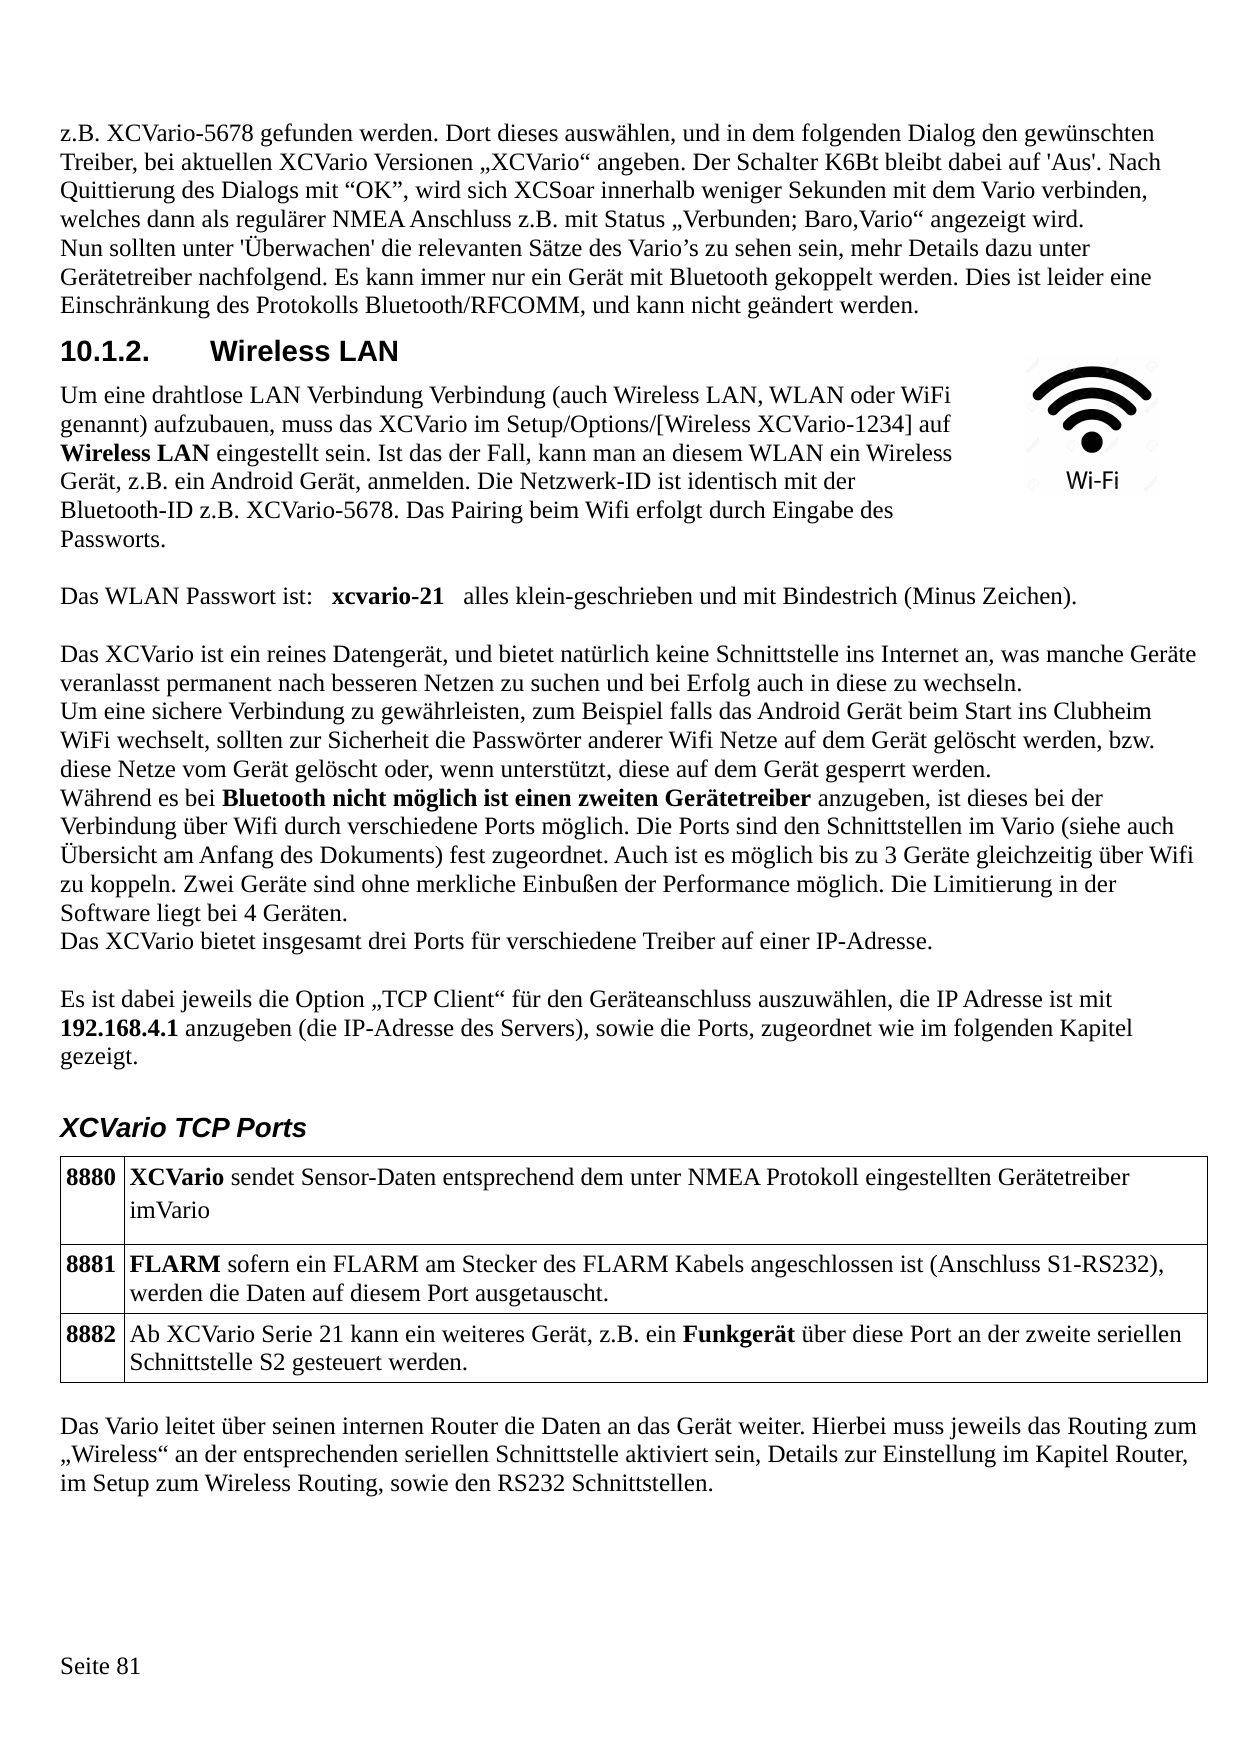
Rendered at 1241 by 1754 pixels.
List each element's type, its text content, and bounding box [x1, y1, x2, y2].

text z.B. XCVario-5678 gefunden werden. Dort dieses auswählen, und in dem folgenden Dialog den gewünschten Treiber, bei aktuellen XCVario Versionen „XCVario“ angeben. Der Schalter K6Bt bleibt dabei auf 'Aus'. Nach Quittierung des Dialogs mit “OK”, wird sich XCSoar innerhalb weniger Sekunden mit dem Vario verbinden, welches dann als regulärer NMEA Anschluss z.B. mit Status „Verbunden; Baro,Vario“ angezeigt wird. [60, 118, 1207, 233]
table_cell Ab XCVario Serie 21 kann ein weiteres Gerät, z.B. ein Funkgerät über diese Port an der zweite seriellen Schnittstelle S2 gesteuert werden. [125, 1314, 1207, 1382]
text Das WLAN Passwort ist: xcvario-21 alles klein-geschrieben und mit Bindestrich (Minus Zeichen). [60, 581, 1207, 610]
table_header 8880 [61, 1157, 124, 1244]
table_header XCVario sendet Sensor-Daten entsprechend dem unter NMEA Protokoll eingestellten Gerätetreiber imVario [125, 1157, 1207, 1244]
table_cell 8881 [61, 1245, 124, 1313]
text Es ist dabei jeweils die Option „TCP Client“ für den Geräteanschluss auszuwählen, die IP Adresse ist mit 192.168.4.1 anzugeben (die IP-Adresse des Servers), sowie die Ports, zugeordnet wie im folgenden Kapitel gezeigt. [60, 984, 1207, 1070]
text Das Vario leitet über seinen internen Router die Daten an das Gerät weiter. Hierbei muss jeweils das Routing zum „Wireless“ an der entsprechenden seriellen Schnittstelle aktiviert sein, Details zur Einstellung im Kapitel Router, im Setup zum Wireless Routing, sowie den RS232 Schnittstellen. [60, 1411, 1207, 1497]
text Während es bei Bluetooth nicht möglich ist einen zweiten Gerätetreiber anzugeben, ist dieses bei der Verbindung über Wifi durch verschiedene Ports möglich. Die Ports sind den Schnittstellen im Vario (siehe auch Übersicht am Anfang des Dokuments) fest zugeordnet. Auch ist es möglich bis zu 3 Geräte gleichzeitig über Wifi zu koppeln. Zwei Geräte sind ohne merkliche Einbußen der Performance möglich. Die Limitierung in der Software liegt bei 4 Geräten. [60, 783, 1207, 926]
text Um eine sichere Verbindung zu gewährleisten, zum Beispiel falls das Android Gerät beim Start ins Clubheim WiFi wechselt, sollten zur Sicherheit die Passwörter anderer Wifi Netze auf dem Gerät gelöscht werden, bzw. diese Netze vom Gerät gelöscht oder, wenn unterstützt, diese auf dem Gerät gesperrt werden. [60, 696, 1207, 783]
subtitle XCVario TCP Ports [60, 1111, 1207, 1143]
table_cell FLARM sofern ein FLARM am Stecker des FLARM Kabels angeschlossen ist (Anschluss S1-RS232), werden die Daten auf diesem Port ausgetauscht. [125, 1245, 1207, 1313]
text Das XCVario bietet insgesamt drei Ports für verschiedene Treiber auf einer IP-Adresse. [60, 926, 1207, 955]
table_cell 8882 [61, 1314, 124, 1382]
text Nun sollten unter 'Überwachen' die relevanten Sätze des Vario’s zu sehen sein, mehr Details dazu unter Gerätetreiber nachfolgend. Es kann immer nur ein Gerät mit Bluetooth gekoppelt werden. Dies ist leider eine Einschränkung des Protokolls Bluetooth/RFCOMM, und kann nicht geändert werden. [60, 233, 1207, 319]
text Um eine drahtlose LAN Verbindung Verbindung (auch Wireless LAN, WLAN oder WiFi genannt) aufzubauen, muss das XCVario im Setup/Options/[Wireless XCVario-1234] auf Wireless LAN eingestellt sein. Ist das der Fall, kann man an diesem WLAN ein Wireless Gerät, z.B. ein Android Gerät, anmelden. Die Netzwerk-ID ist identisch mit der Bluetooth-ID z.B. XCVario-5678. Das Pairing beim Wifi erfolgt durch Eingabe des Passworts. [60, 380, 1207, 553]
text Das XCVario ist ein reines Datengerät, und bietet natürlich keine Schnittstelle ins Internet an, was manche Geräte veranlasst permanent nach besseren Netzen zu suchen und bei Erfolg auch in diese zu wechseln. [60, 639, 1207, 696]
picture [1022, 356, 1162, 495]
subtitle Wireless LAN [60, 334, 1207, 368]
